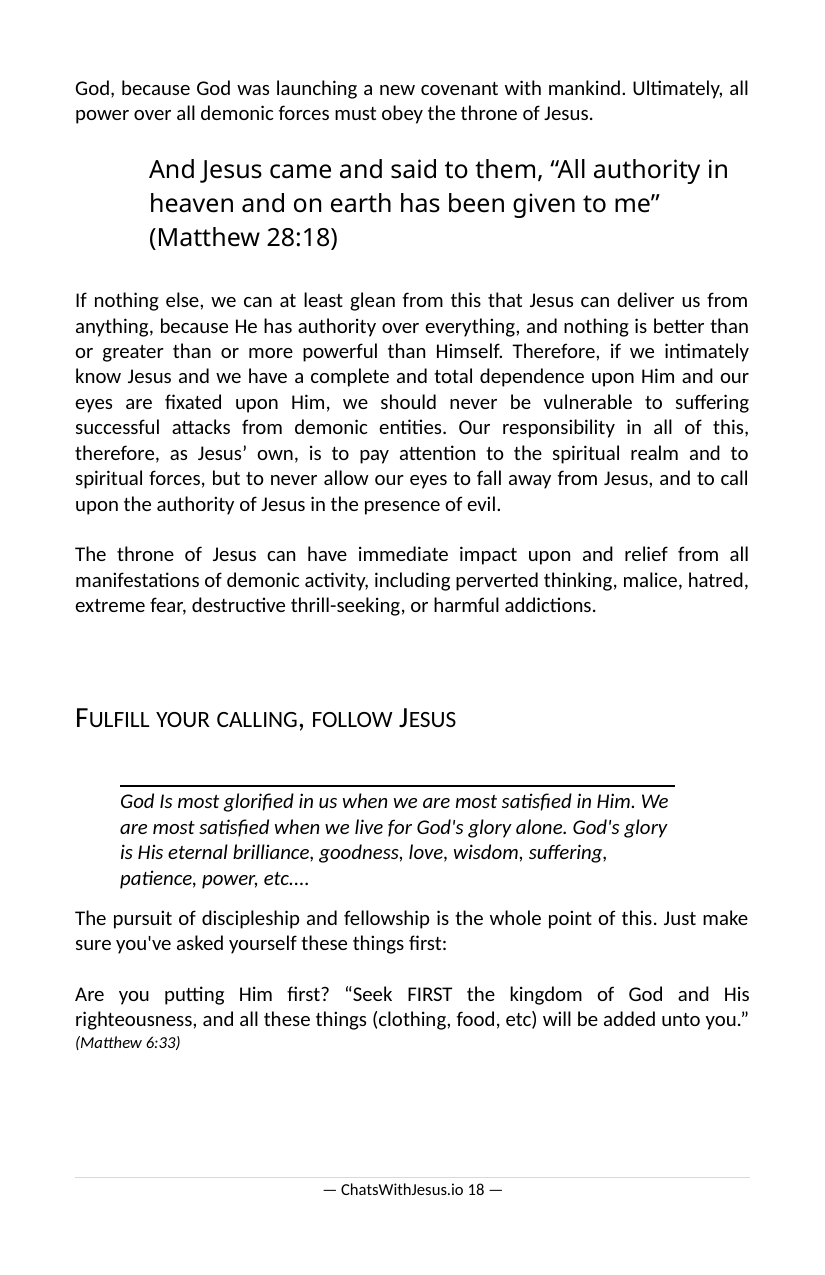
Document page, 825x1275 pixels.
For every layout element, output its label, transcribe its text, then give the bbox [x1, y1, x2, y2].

text And Jesus came and said to them, “All authority in heaven and on earth has been given to me” (Matthew 28:18) [149, 151, 750, 253]
text God Is most glorified in us when we are most satisfied in Him. We are most satisfied when we live for God's glory alone. God's glory is His eternal brilliance, goodness, love, wisdom, suffering, patience, power, etc.... [120, 787, 675, 890]
text If nothing else, we can at least glean from this that Jesus can deliver us from anything, because He has authority over everything, and nothing is better than or greater than or more powerful than Himself. Therefore, if we intimately know Jesus and we have a complete and total dependence upon Him and our eyes are fixated upon Him, we should never be vulnerable to suffering successful attacks from demonic entities. Our responsibility in all of this, therefore, as Jesus’ own, is to pay attention to the spiritual realm and to spiritual forces, but to never allow our eyes to fall away from Jesus, and to call upon the authority of Jesus in the presence of evil. [75, 287, 750, 516]
text Are you putting Him first? “Seek first the kingdom of God and His righteousness, and all these things (clothing, food, etc) will be added unto you.” (Matthew 6:33) [75, 981, 750, 1052]
text God, because God was launching a new covenant with mankind. Ultimately, all power over all demonic forces must obey the throne of Jesus. [75, 75, 750, 126]
text Fulfill your calling, follow Jesus [75, 699, 750, 735]
text The pursuit of discipleship and fellowship is the whole point of this. Just make sure you've asked yourself these things first: [75, 905, 750, 956]
text The throne of Jesus can have immediate impact upon and relief from all manifestations of demonic activity, including perverted thinking, malice, hatred, extreme fear, destructive thrill-seeking, or harmful addictions. [75, 542, 750, 618]
